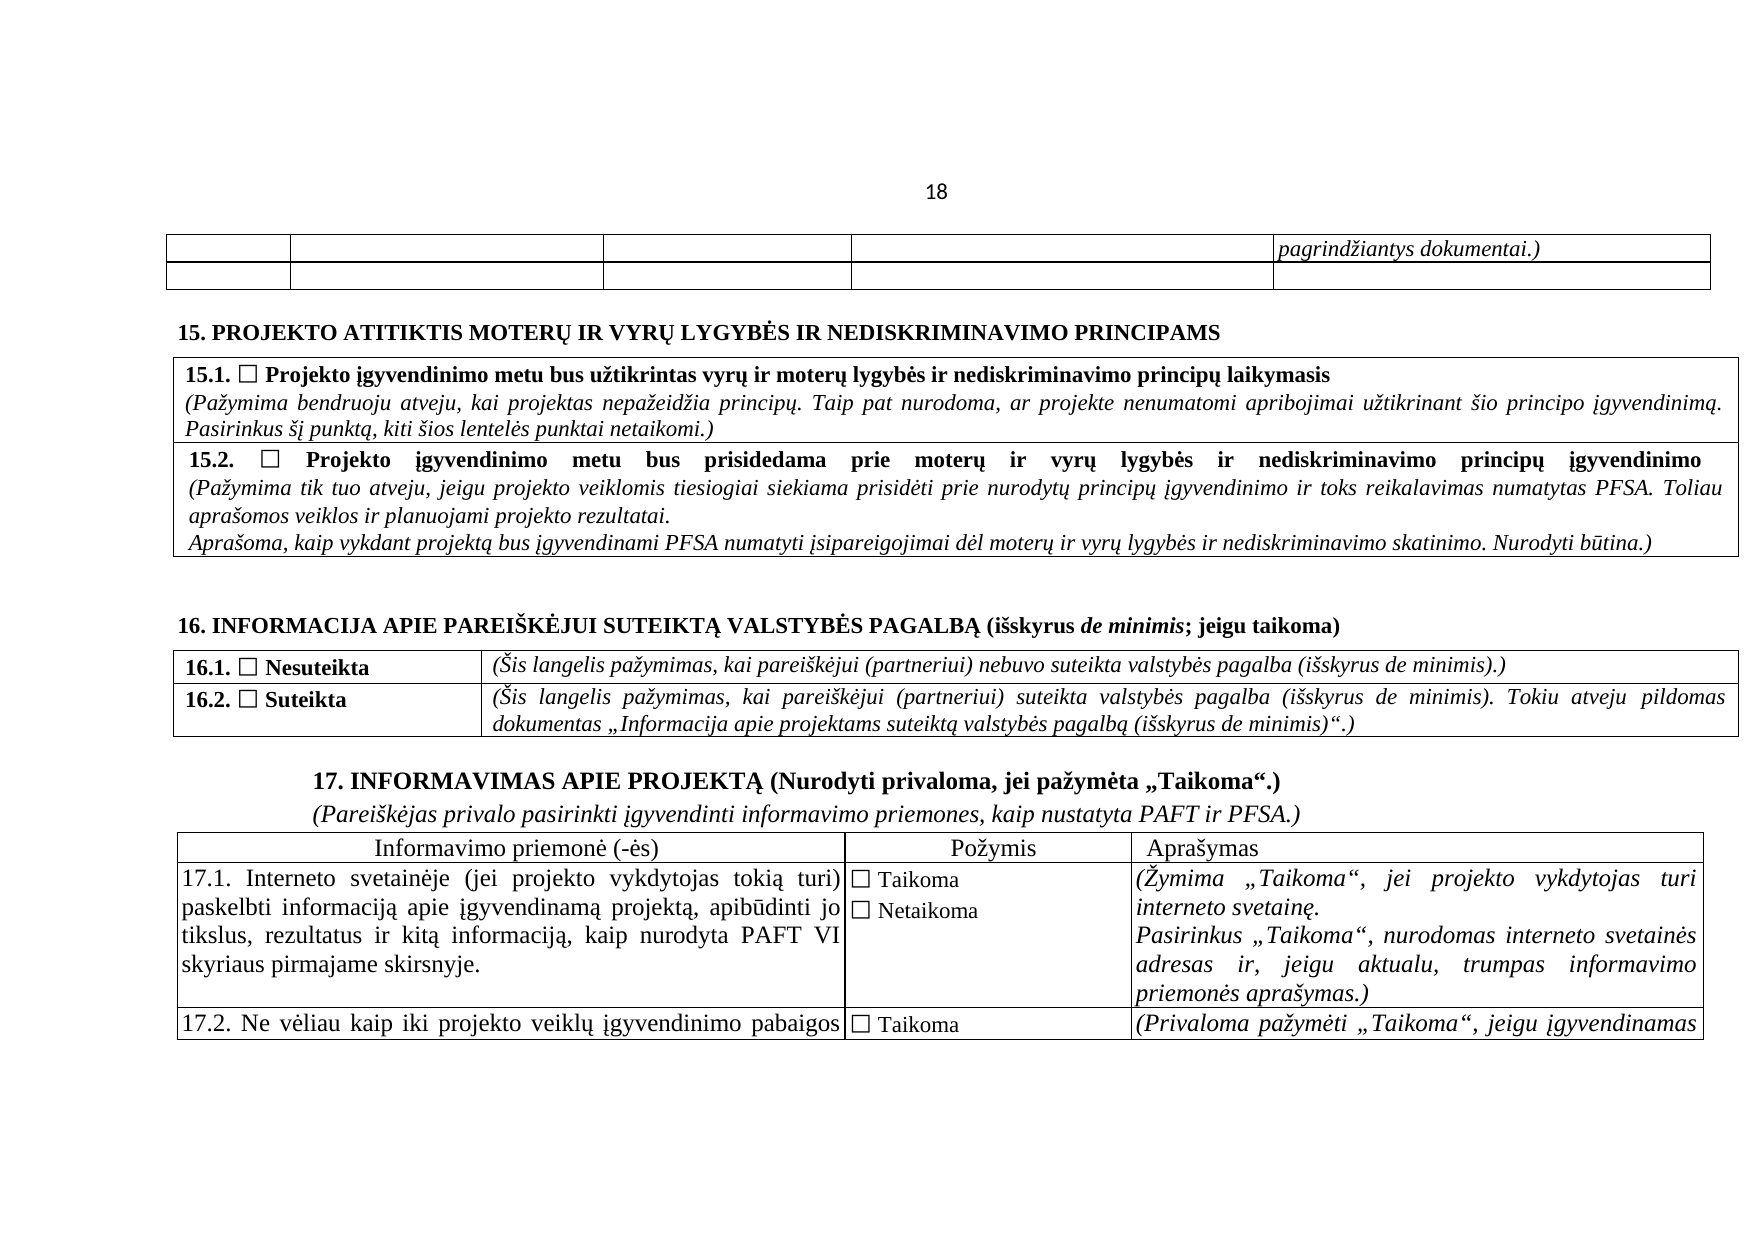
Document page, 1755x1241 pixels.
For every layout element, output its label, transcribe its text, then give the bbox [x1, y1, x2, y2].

table_cell [604, 235, 851, 261]
table_cell ⬜ Taikoma [846, 1008, 1131, 1039]
table_header Informavimo priemonė (-ės) [178, 833, 844, 862]
text (Pareiškėjas privalo pasirinkti įgyvendinti informavimo priemones, kaip nustatyta PAFT ir PFSA.) [177, 799, 1695, 828]
table_cell [167, 235, 290, 261]
table_cell [852, 263, 856, 289]
table_cell 16.2. ⬜ Suteikta [174, 684, 481, 736]
table_header 15.1. ⬜ Projekto įgyvendinimo metu bus užtikrintas vyrų ir moterų lygybės ir nediskriminavimo principų laikymasis (Pažymima bendruoju atveju, kai projektas nepažeidžia principų. Taip pat nurodoma, ar projekte nenumatomi apribojimai užtikrinant šio principo įgyvendinimą. Pasirinkus šį punktą, kiti šios lentelės punktai netaikomi.) [174, 358, 1738, 442]
table_cell ⬜ Taikoma ⬜ Netaikoma [846, 863, 1131, 1007]
text 17. INFORMAVIMAS APIE PROJEKTĄ (Nurodyti privaloma, jei pažymėta „Taikoma“.) [177, 766, 1695, 795]
table_cell (Privaloma pažymėti „Taikoma“, jeigu įgyvendinamas [1132, 1008, 1703, 1039]
table_header 16.1. ⬜ Nesuteikta [174, 651, 481, 682]
table_header Aprašymas [1132, 833, 1703, 862]
table_cell 17.1. Interneto svetainėje (jei projekto vykdytojas tokią turi) paskelbti informaciją apie įgyvendinamą projektą, apibūdinti jo tikslus, rezultatus ir kitą informaciją, kaip nurodyta PAFT VI skyriaus pirmajame skirsnyje. [178, 863, 844, 1007]
text 15. PROJEKTO ATITIKTIS MOTERŲ IR VYRŲ LYGYBĖS IR NEDISKRIMINAVIMO PRINCIPAMS [177, 318, 1695, 345]
table_header Požymis [846, 833, 1131, 862]
table_header (Šis langelis pažymimas, kai pareiškėjui (partneriui) nebuvo suteikta valstybės pagalba (išskyrus de minimis).) [482, 651, 1738, 682]
table_cell [1274, 263, 1278, 289]
table_cell [167, 263, 290, 289]
table_cell 15.2. ⬜ Projekto įgyvendinimo metu bus prisidedama prie moterų ir vyrų lygybės ir nediskriminavimo principų įgyvendinimo (Pažymima tik tuo atveju, jeigu projekto veiklomis tiesiogiai siekiama prisidėti prie nurodytų principų įgyvendinimo ir toks reikalavimas numatytas PFSA. Toliau aprašomos veiklos ir planuojami projekto rezultatai. Aprašoma, kaip vykdant projektą bus įgyvendinami PFSA numatyti įsipareigojimai dėl moterų ir vyrų lygybės ir nediskriminavimo skatinimo. Nurodyti būtina.) [174, 443, 1738, 556]
table_cell [291, 263, 295, 289]
table_cell [291, 235, 603, 261]
table_cell 17.2. Ne vėliau kaip iki projekto veiklų įgyvendinimo pabaigos [178, 1008, 844, 1039]
text 16. INFORMACIJA APIE PAREIŠKĖJUI SUTEIKTĄ VALSTYBĖS PAGALBĄ (išskyrus de minimis; jeigu taikoma) [177, 612, 1695, 638]
table_cell [599, 263, 603, 289]
table_cell [847, 263, 851, 289]
table_cell (Šis langelis pažymimas, kai pareiškėjui (partneriui) suteikta valstybės pagalba (išskyrus de minimis). Tokiu atveju pildomas dokumentas „Informacija apie projektams suteiktą valstybės pagalbą (išskyrus de minimis)“.) [482, 684, 1738, 736]
table_cell [852, 235, 1273, 261]
table_cell [604, 263, 608, 289]
table_cell (Žymima „Taikoma“, jei projekto vykdytojas turi interneto svetainę. Pasirinkus „Taikoma“, nurodomas interneto svetainės adresas ir, jeigu aktualu, trumpas informavimo priemonės aprašymas.) [1132, 863, 1703, 1007]
